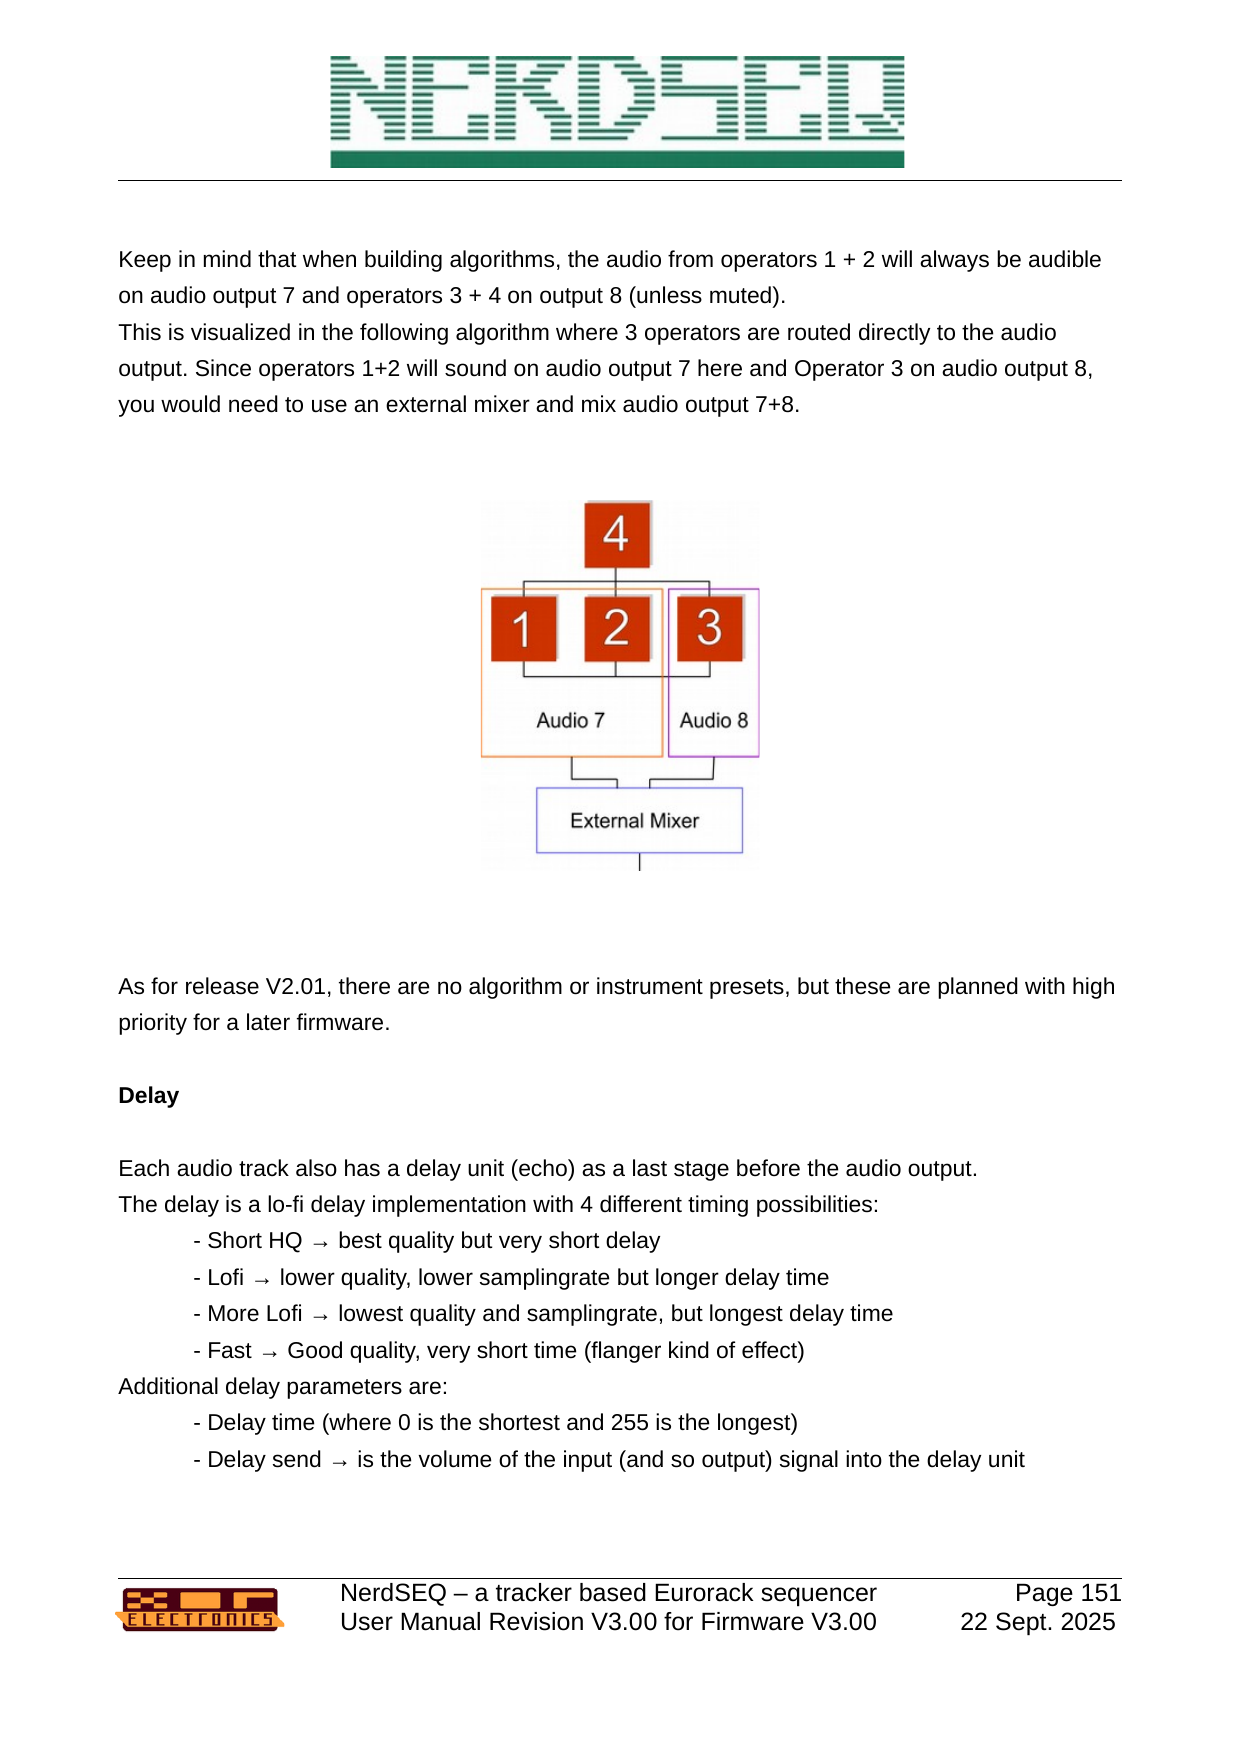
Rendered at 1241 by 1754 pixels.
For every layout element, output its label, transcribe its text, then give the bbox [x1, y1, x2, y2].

text - Short HQ → best quality but very short delay [193, 1227, 1122, 1254]
picture [115, 1584, 285, 1634]
text Each audio track also has a delay unit (echo) as a last stage before the audio output. [118, 1155, 1122, 1181]
text - Lofi → lower quality, lower samplingrate but longer delay time [193, 1264, 1122, 1290]
picture [330, 56, 905, 168]
text - More Lofi → lowest quality and samplingrate, but longest delay time [193, 1300, 1122, 1327]
text - Fast → Good quality, very short time (flanger kind of effect) [193, 1337, 1122, 1363]
text Additional delay parameters are: [118, 1373, 1122, 1399]
text As for release V2.01, there are no algorithm or instrument presets, but these are planned with high priority for a later firmware. [118, 973, 1122, 1036]
text Keep in mind that when building algorithms, the audio from operators 1 + 2 will always be audible on audio output 7 and operators 3 + 4 on output 8 (unless muted). [118, 246, 1122, 309]
text - Delay send → is the volume of the input (and so output) signal into the delay unit [193, 1446, 1122, 1472]
text - Delay time (where 0 is the shortest and 255 is the longest) [193, 1409, 1122, 1436]
picture [480, 500, 760, 871]
text The delay is a lo-fi delay implementation with 4 different timing possibilities: [118, 1191, 1122, 1217]
text This is visualized in the following algorithm where 3 operators are routed directly to the audio output. Since operators 1+2 will sound on audio output 7 here and Operator 3 on audio output 8, you would need to use an external mixer and mix audio output 7+8. [118, 319, 1122, 418]
text Delay [118, 1082, 1122, 1108]
